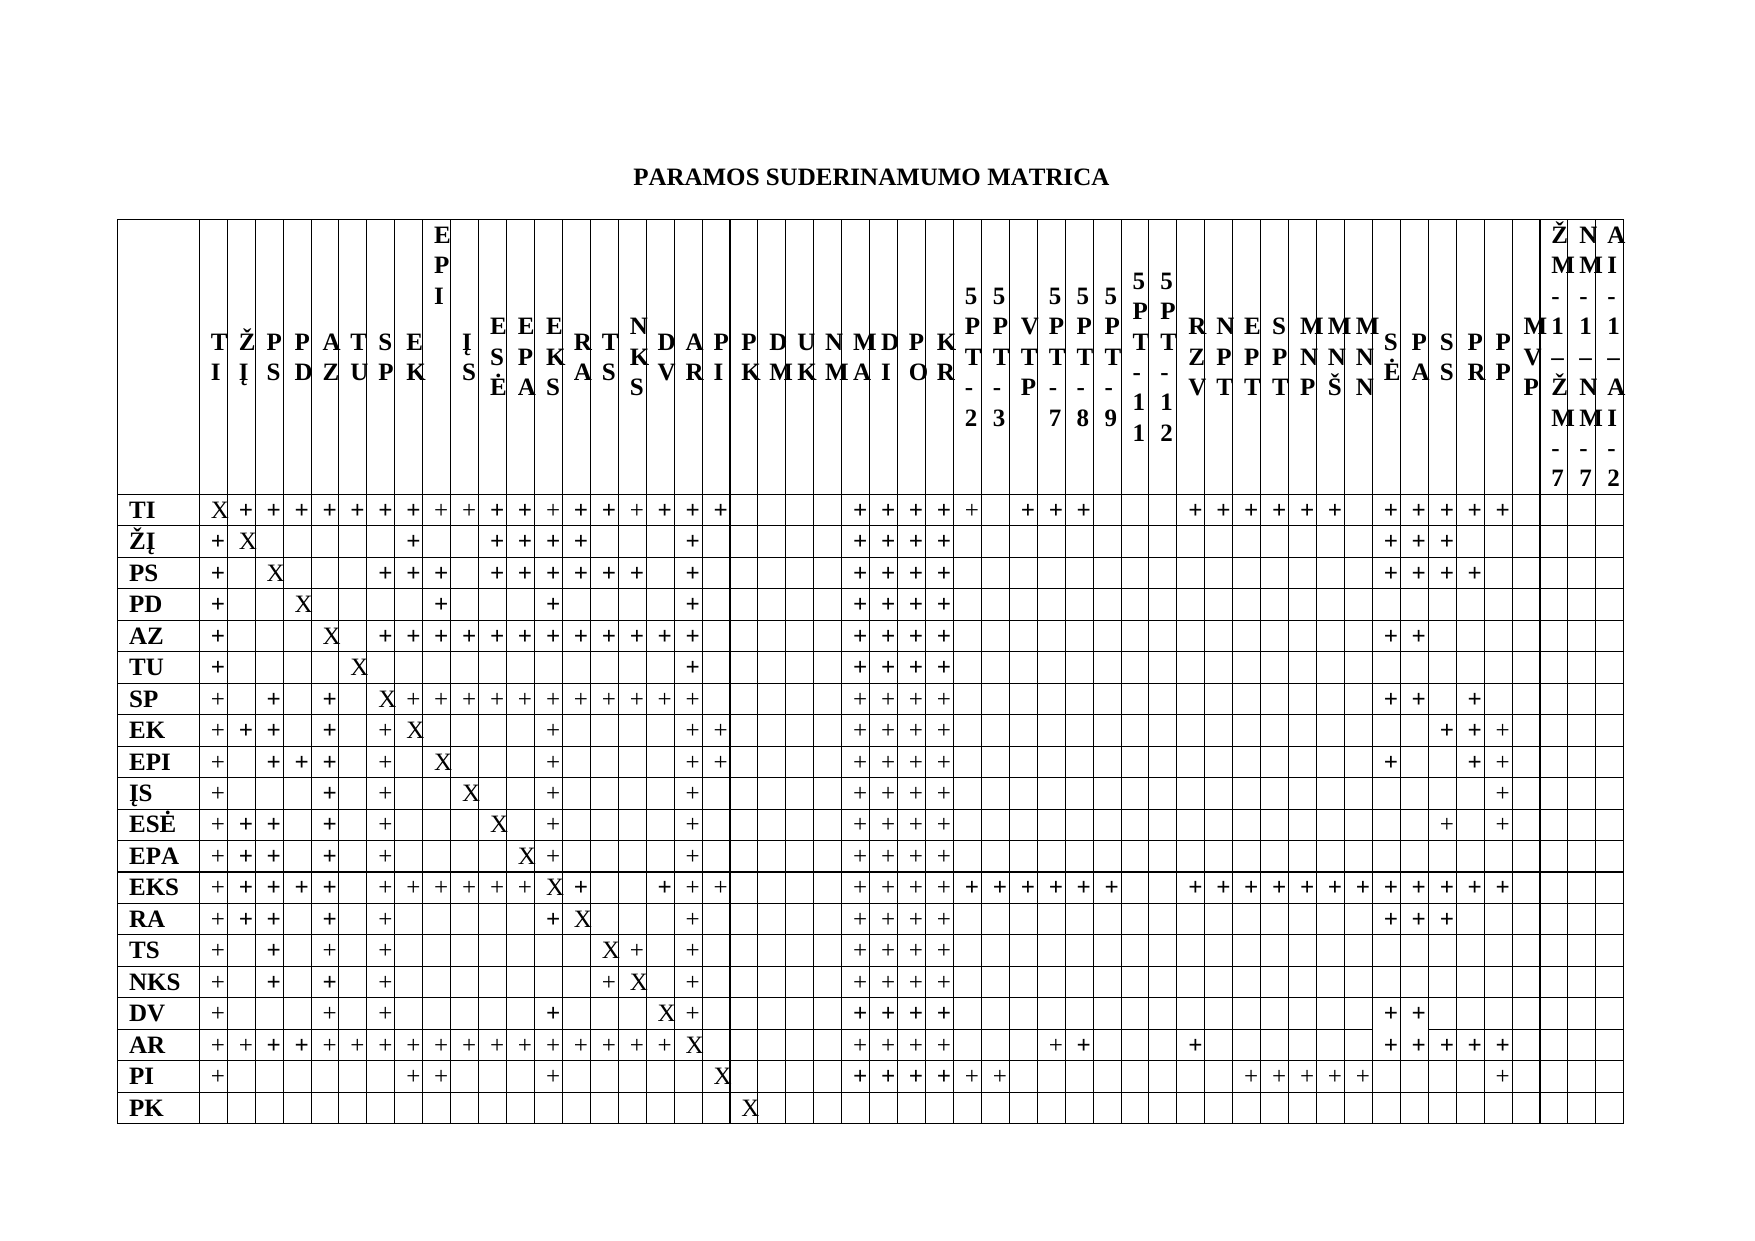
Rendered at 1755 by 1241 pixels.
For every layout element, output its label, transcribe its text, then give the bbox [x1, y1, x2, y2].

table_cell + [842, 715, 869, 746]
table_cell + [367, 558, 394, 588]
table_cell [1010, 589, 1037, 620]
table_cell [423, 935, 450, 966]
table_cell [842, 1093, 869, 1123]
table_cell [1205, 684, 1232, 714]
table_cell [1401, 715, 1428, 746]
table_cell + [842, 998, 869, 1029]
table_cell [758, 715, 785, 746]
table_cell + [1457, 684, 1484, 714]
table_cell + [1345, 873, 1372, 903]
table_cell + [256, 904, 283, 934]
table_cell [1205, 998, 1232, 1029]
table_cell [1345, 558, 1372, 588]
table_cell [1010, 935, 1037, 966]
table_cell [1233, 841, 1260, 871]
table_cell + [954, 495, 981, 525]
table_cell + [507, 873, 534, 903]
table_cell [479, 967, 506, 997]
table_cell + [842, 778, 869, 808]
table_cell [786, 873, 813, 903]
table_cell + [870, 778, 897, 808]
table_header EPI [423, 220, 450, 494]
table_cell + [675, 526, 702, 557]
table_cell [814, 778, 841, 808]
table_cell [1233, 715, 1260, 746]
table_cell [1094, 904, 1121, 934]
table_cell [1177, 621, 1204, 651]
table_cell [619, 904, 646, 934]
table_cell [1149, 715, 1176, 746]
table_cell [1513, 715, 1539, 746]
table_cell [256, 621, 283, 651]
table_cell + [619, 684, 646, 714]
table_cell [1233, 558, 1260, 588]
table_cell + [870, 967, 897, 997]
table_cell + [1177, 495, 1204, 525]
table_cell ESĖ [118, 810, 199, 840]
table_cell [1149, 778, 1176, 808]
table_cell X [731, 1093, 757, 1123]
table_cell + [926, 526, 953, 557]
table_header NM [814, 220, 841, 494]
table_cell [982, 652, 1009, 683]
table_cell [395, 810, 422, 840]
table_cell [758, 904, 785, 934]
table_cell [367, 589, 394, 620]
table_cell [1568, 873, 1595, 903]
table_cell + [367, 1030, 394, 1060]
table_cell + [535, 495, 562, 525]
table_cell [1205, 526, 1232, 557]
table_cell [1066, 841, 1093, 871]
table_cell + [200, 998, 227, 1029]
table_cell [1401, 935, 1428, 966]
table_cell [312, 589, 338, 620]
table_cell [228, 778, 255, 808]
table_cell [1038, 558, 1065, 588]
table_cell [1177, 967, 1204, 997]
table_cell [1149, 1093, 1176, 1123]
table_cell + [675, 621, 702, 651]
table_cell + [1401, 1029, 1428, 1060]
table_cell [814, 1093, 841, 1123]
table_cell [1457, 935, 1484, 966]
table_cell [703, 1030, 729, 1060]
table_cell + [256, 715, 283, 746]
table_cell [1205, 652, 1232, 683]
table_cell [758, 1030, 785, 1060]
table_cell [814, 495, 841, 525]
table_cell [1289, 621, 1316, 651]
table_cell [954, 841, 981, 871]
table_cell [1485, 589, 1512, 620]
table_cell [1010, 904, 1037, 934]
table_cell [786, 841, 813, 871]
table_cell [591, 652, 618, 683]
table_cell + [675, 747, 702, 777]
table_cell + [898, 621, 925, 651]
table_cell AR [118, 1030, 199, 1060]
table_cell [1066, 935, 1093, 966]
table_cell [1596, 904, 1623, 934]
table_cell + [1429, 558, 1456, 588]
table_cell [731, 1030, 757, 1060]
table_cell + [1066, 873, 1093, 903]
table_cell [1485, 998, 1512, 1029]
table_cell [1066, 810, 1093, 840]
table_cell [1289, 935, 1316, 966]
table_cell [1122, 841, 1148, 871]
table_cell [1541, 684, 1567, 714]
table_cell [312, 652, 338, 683]
table_cell [1177, 589, 1204, 620]
table_cell + [870, 810, 897, 840]
table_cell [1317, 589, 1344, 620]
table_cell [1094, 967, 1121, 997]
table_cell [1345, 904, 1372, 934]
table_cell [563, 810, 590, 840]
table_cell + [312, 715, 338, 746]
table_cell [395, 589, 422, 620]
table_cell [1513, 526, 1539, 557]
table_cell [1205, 1030, 1232, 1060]
table_cell [1038, 778, 1065, 808]
table_cell [451, 1093, 478, 1123]
table_header MNN [1345, 220, 1372, 494]
table_cell [1149, 1061, 1176, 1092]
table_cell + [870, 747, 897, 777]
table_cell + [870, 998, 897, 1029]
table_cell + [312, 1030, 338, 1060]
table_cell [1345, 998, 1372, 1029]
table_cell [1261, 935, 1288, 966]
table_cell + [703, 873, 729, 903]
table_cell + [507, 558, 534, 588]
table_cell [1261, 684, 1288, 714]
table_cell [1038, 589, 1065, 620]
table_cell [758, 810, 785, 840]
table_cell + [1066, 1030, 1093, 1060]
table_cell + [1010, 873, 1037, 903]
table_cell [1541, 873, 1567, 903]
table_cell + [1457, 873, 1484, 903]
table_cell + [1485, 1061, 1512, 1092]
table_cell [1149, 841, 1176, 871]
table_cell + [1485, 873, 1512, 903]
table_cell + [1345, 1061, 1372, 1092]
table_cell [228, 747, 255, 777]
table_cell + [479, 1030, 506, 1060]
table_cell + [284, 747, 311, 777]
table_cell + [200, 841, 227, 871]
table_cell [1289, 526, 1316, 557]
table_cell [1149, 810, 1176, 840]
table_cell + [675, 998, 702, 1029]
table_cell [1596, 526, 1623, 557]
table_cell [1568, 967, 1595, 997]
table_cell + [842, 589, 869, 620]
table_cell [507, 778, 534, 808]
table_cell [479, 841, 506, 871]
table_cell [954, 652, 981, 683]
table_cell + [1429, 715, 1456, 746]
table_cell + [898, 810, 925, 840]
table_header ĮS [451, 220, 478, 494]
table_header [118, 220, 199, 494]
table_cell + [312, 935, 338, 966]
table_cell [1401, 589, 1428, 620]
table_cell [339, 810, 366, 840]
table_cell + [395, 1061, 422, 1092]
table_cell [1596, 935, 1623, 966]
table_cell + [395, 1030, 422, 1060]
table_cell + [898, 1030, 925, 1060]
table_cell [1289, 1030, 1316, 1060]
table_cell + [367, 904, 394, 934]
table_cell + [535, 589, 562, 620]
table_cell [814, 526, 841, 557]
table_cell + [535, 747, 562, 777]
table_cell [1401, 1061, 1428, 1092]
table_cell + [647, 873, 674, 903]
table_cell + [200, 526, 227, 557]
table_cell + [926, 589, 953, 620]
table_cell [1541, 747, 1567, 777]
table_cell + [535, 1061, 562, 1092]
table_cell [982, 747, 1009, 777]
table_cell [954, 1093, 981, 1123]
table_cell [814, 904, 841, 934]
table_cell + [675, 684, 702, 714]
table_cell [1457, 778, 1484, 808]
table_cell [1094, 747, 1121, 777]
table_cell [731, 621, 757, 651]
table_cell [1541, 715, 1567, 746]
table_header EKS [535, 220, 562, 494]
table_cell [647, 526, 674, 557]
table_cell [451, 558, 478, 588]
table_cell [423, 998, 450, 1029]
table_cell + [647, 684, 674, 714]
table_cell [563, 1093, 590, 1123]
table_cell [982, 935, 1009, 966]
table_cell [451, 841, 478, 871]
table_cell [339, 841, 366, 871]
table_cell [1373, 810, 1400, 840]
table_cell [1094, 589, 1121, 620]
table_cell [1541, 810, 1567, 840]
table_cell [1541, 621, 1567, 651]
table_cell + [1289, 873, 1316, 903]
table_cell [256, 998, 283, 1029]
table_cell [1177, 841, 1204, 871]
table_cell + [479, 495, 506, 525]
table_cell + [1317, 495, 1344, 525]
table_cell [1233, 684, 1260, 714]
table_cell [1010, 1093, 1037, 1123]
table_cell [1429, 1093, 1456, 1123]
table_cell + [1485, 747, 1512, 777]
table_cell [1289, 589, 1316, 620]
table_cell [339, 558, 366, 588]
table_cell [1149, 935, 1176, 966]
table_cell [1122, 1030, 1148, 1060]
table_cell [228, 935, 255, 966]
table_cell + [1457, 715, 1484, 746]
table_cell + [1317, 873, 1344, 903]
table_cell [284, 935, 311, 966]
table_cell [1289, 778, 1316, 808]
table_header PP [1485, 220, 1512, 494]
table_cell [367, 1093, 394, 1123]
table_cell [395, 935, 422, 966]
table_cell [1345, 621, 1372, 651]
table_cell + [926, 935, 953, 966]
table_cell [954, 684, 981, 714]
table_cell [1513, 810, 1539, 840]
table_cell [507, 589, 534, 620]
table_cell [731, 747, 757, 777]
table_cell [339, 715, 366, 746]
table_cell [1038, 1093, 1065, 1123]
table_cell + [367, 841, 394, 871]
table_cell [1513, 841, 1539, 871]
table_cell [1233, 652, 1260, 683]
table_cell [1513, 495, 1539, 525]
table_cell [1596, 684, 1623, 714]
table_header DM [758, 220, 785, 494]
table_cell [1568, 747, 1595, 777]
table_cell + [1429, 1030, 1456, 1060]
table_header TU [339, 220, 366, 494]
table_cell [1401, 747, 1428, 777]
table_cell [1429, 935, 1456, 966]
table_header 5PT-9 [1094, 220, 1121, 494]
table_cell [228, 998, 255, 1029]
table_cell [1373, 715, 1400, 746]
table_cell + [898, 684, 925, 714]
table_cell [1485, 558, 1512, 588]
table_cell [731, 526, 757, 557]
table_cell + [1457, 495, 1484, 525]
table_cell [228, 621, 255, 651]
table_cell + [256, 967, 283, 997]
table_cell [758, 778, 785, 808]
table_cell + [256, 935, 283, 966]
table_cell + [563, 621, 590, 651]
table_cell [479, 652, 506, 683]
table_cell + [898, 841, 925, 871]
table_cell + [507, 495, 534, 525]
table_header MNP [1289, 220, 1316, 494]
table_cell + [200, 935, 227, 966]
table_cell [1568, 589, 1595, 620]
table_cell + [898, 778, 925, 808]
table_cell [1457, 841, 1484, 871]
table_cell [1373, 935, 1400, 966]
table_cell [814, 558, 841, 588]
table_cell [647, 778, 674, 808]
table_cell + [1401, 621, 1428, 651]
table_cell [1066, 967, 1093, 997]
table_cell [1122, 684, 1148, 714]
table_cell [1289, 652, 1316, 683]
table_cell [451, 967, 478, 997]
table_cell + [284, 1030, 311, 1060]
table_cell [1261, 998, 1288, 1029]
table_cell + [898, 873, 925, 903]
table_cell [982, 998, 1009, 1029]
table_cell [395, 652, 422, 683]
table_cell [367, 526, 394, 557]
table_cell + [228, 810, 255, 840]
table_cell [1513, 1061, 1539, 1092]
table_cell + [1373, 998, 1400, 1029]
table_cell [1122, 715, 1148, 746]
table_cell [339, 747, 366, 777]
table_cell [731, 652, 757, 683]
table_cell [1233, 904, 1260, 934]
table_cell [731, 715, 757, 746]
table_cell [1066, 1093, 1093, 1123]
table_cell [1066, 652, 1093, 683]
table_cell [1345, 935, 1372, 966]
table_cell [758, 935, 785, 966]
table_cell [703, 935, 729, 966]
table_cell + [1233, 873, 1260, 903]
table_cell [312, 558, 338, 588]
table_cell X [479, 810, 506, 840]
table_cell [619, 998, 646, 1029]
table_cell + [926, 715, 953, 746]
table_cell [228, 652, 255, 683]
table_cell [367, 1061, 394, 1092]
table_cell + [535, 904, 562, 934]
table_cell [647, 652, 674, 683]
table_cell [926, 1093, 953, 1123]
table_cell + [563, 495, 590, 525]
table_cell + [451, 1030, 478, 1060]
table_cell [228, 589, 255, 620]
table_cell [1177, 904, 1204, 934]
table_cell + [1429, 810, 1456, 840]
table_cell + [675, 935, 702, 966]
table_cell [1094, 1093, 1121, 1123]
table_cell [1261, 967, 1288, 997]
table_cell [1038, 652, 1065, 683]
table_cell + [200, 715, 227, 746]
table_cell + [535, 841, 562, 871]
table_header PO [898, 220, 925, 494]
table_cell [1345, 715, 1372, 746]
table_cell [1317, 621, 1344, 651]
table_cell + [842, 904, 869, 934]
table_cell [1596, 495, 1623, 525]
table_cell + [200, 873, 227, 903]
table_cell [1429, 841, 1456, 871]
table_header SS [1429, 220, 1456, 494]
table_cell [703, 526, 729, 557]
table_cell [479, 935, 506, 966]
table_cell [479, 998, 506, 1029]
table_cell + [228, 495, 255, 525]
table_cell + [1205, 495, 1232, 525]
table_cell [339, 684, 366, 714]
table_cell + [703, 715, 729, 746]
table_cell [1122, 495, 1148, 525]
table_cell [284, 1061, 311, 1092]
table_cell + [367, 810, 394, 840]
table_cell + [619, 621, 646, 651]
table_cell [284, 1093, 311, 1123]
table_cell [1513, 778, 1539, 808]
table_cell + [1233, 495, 1260, 525]
table_cell + [228, 841, 255, 871]
table_cell [339, 967, 366, 997]
table_cell [731, 904, 757, 934]
table_header RZV [1177, 220, 1204, 494]
table_cell + [200, 684, 227, 714]
table_cell [423, 810, 450, 840]
table_cell [647, 935, 674, 966]
table_cell [1541, 1061, 1567, 1092]
table_cell [284, 998, 311, 1029]
table_cell [1233, 810, 1260, 840]
table_cell + [675, 904, 702, 934]
table_cell + [619, 935, 646, 966]
table_cell PK [118, 1093, 199, 1123]
table_cell + [228, 904, 255, 934]
table_cell [1317, 652, 1344, 683]
table_cell [1345, 841, 1372, 871]
table_cell [284, 778, 311, 808]
table_cell [675, 1061, 702, 1092]
table_cell [1401, 1093, 1428, 1123]
table_cell [591, 998, 618, 1029]
table_cell + [535, 684, 562, 714]
table_cell + [563, 558, 590, 588]
table_cell + [842, 967, 869, 997]
table_cell [1066, 1061, 1093, 1092]
table_cell + [898, 558, 925, 588]
table_cell [954, 778, 981, 808]
table_cell + [898, 1061, 925, 1092]
table_header PA [1401, 220, 1428, 494]
table_cell [758, 684, 785, 714]
table_cell [982, 810, 1009, 840]
table_cell [1317, 810, 1344, 840]
table_cell + [395, 684, 422, 714]
table_cell [1596, 810, 1623, 840]
table_cell + [1373, 558, 1400, 588]
table_cell + [200, 652, 227, 683]
table_cell DV [118, 998, 199, 1029]
table_cell + [1038, 873, 1065, 903]
table_cell [1373, 1093, 1400, 1123]
table_cell [786, 621, 813, 651]
table_cell + [675, 873, 702, 903]
table_cell [1038, 967, 1065, 997]
table_cell [1289, 810, 1316, 840]
table_cell TS [118, 935, 199, 966]
table_cell + [675, 652, 702, 683]
table_cell [1513, 1030, 1539, 1060]
table_cell EPI [118, 747, 199, 777]
table_cell + [535, 715, 562, 746]
table_cell [535, 935, 562, 966]
table_cell [1122, 810, 1148, 840]
table_cell [1010, 998, 1037, 1029]
table_cell [982, 778, 1009, 808]
table_cell [1541, 495, 1567, 525]
table_cell + [200, 589, 227, 620]
table_cell [954, 998, 981, 1029]
table_cell + [870, 589, 897, 620]
table_cell + [870, 1030, 897, 1060]
table_cell [312, 1061, 338, 1092]
table_cell [1177, 715, 1204, 746]
table_cell [619, 589, 646, 620]
table_header SĖ [1373, 220, 1400, 494]
table_cell [507, 904, 534, 934]
table_cell [731, 1061, 757, 1092]
table_cell + [1429, 495, 1456, 525]
table_cell + [591, 621, 618, 651]
table_cell + [535, 778, 562, 808]
table_cell [786, 747, 813, 777]
table_cell [1038, 684, 1065, 714]
table_cell + [1261, 873, 1288, 903]
table_cell [1596, 1061, 1623, 1092]
table_cell + [1177, 873, 1204, 903]
table_cell [507, 935, 534, 966]
table_cell [339, 935, 366, 966]
table_cell [982, 589, 1009, 620]
table_cell + [870, 526, 897, 557]
table_cell [1317, 1093, 1344, 1123]
table_cell [423, 652, 450, 683]
table_cell [814, 684, 841, 714]
table_cell + [591, 495, 618, 525]
table_cell + [870, 715, 897, 746]
table_cell [786, 715, 813, 746]
table_cell + [842, 1061, 869, 1092]
table_cell + [367, 873, 394, 903]
table_cell + [1457, 747, 1484, 777]
table_cell PI [118, 1061, 199, 1092]
table_cell + [1401, 684, 1428, 714]
table_cell [1094, 1061, 1121, 1092]
table_cell [1010, 652, 1037, 683]
table_cell X [675, 1030, 702, 1060]
table_cell + [926, 967, 953, 997]
table_cell + [312, 873, 338, 903]
table_cell [563, 841, 590, 871]
table_cell [1261, 747, 1288, 777]
table_cell [982, 621, 1009, 651]
table_cell [1457, 967, 1484, 997]
table_cell + [423, 873, 450, 903]
table_cell [1177, 935, 1204, 966]
table_cell + [1485, 778, 1512, 808]
table_cell [814, 589, 841, 620]
table_cell [954, 967, 981, 997]
table_cell + [898, 715, 925, 746]
table_cell + [675, 778, 702, 808]
table_cell [1205, 589, 1232, 620]
table_cell [591, 810, 618, 840]
table_cell + [256, 684, 283, 714]
table_cell X [200, 495, 227, 525]
table_cell [1233, 747, 1260, 777]
table_cell + [675, 495, 702, 525]
table_cell + [619, 1030, 646, 1060]
table_cell + [870, 904, 897, 934]
table_cell [423, 715, 450, 746]
table_cell [1038, 810, 1065, 840]
table_cell + [591, 684, 618, 714]
table_header EK [395, 220, 422, 494]
table_cell [563, 935, 590, 966]
table_cell [451, 1061, 478, 1092]
table_cell [758, 998, 785, 1029]
table_cell [1233, 998, 1260, 1029]
table_cell [1541, 841, 1567, 871]
table_cell NKS [118, 967, 199, 997]
table_cell [786, 1061, 813, 1092]
table_cell + [1485, 810, 1512, 840]
table_cell [1345, 589, 1372, 620]
table_cell [1541, 558, 1567, 588]
table_cell [563, 967, 590, 997]
table_cell [1149, 652, 1176, 683]
table_cell [1289, 747, 1316, 777]
table_cell [1568, 684, 1595, 714]
table_cell [1233, 778, 1260, 808]
table_cell [1541, 652, 1567, 683]
table_cell [1205, 904, 1232, 934]
table_cell [1429, 747, 1456, 777]
table_cell [1596, 841, 1623, 871]
table_cell [1541, 526, 1567, 557]
table_cell [1457, 526, 1484, 557]
table_cell + [228, 1030, 255, 1060]
table_cell [451, 715, 478, 746]
table_header PD [284, 220, 311, 494]
table_cell [1261, 715, 1288, 746]
table_cell X [312, 621, 338, 651]
table_cell [1094, 935, 1121, 966]
table_cell [1373, 589, 1400, 620]
table_cell [814, 873, 841, 903]
table_cell X [339, 652, 366, 683]
table_cell + [423, 684, 450, 714]
table_cell [591, 747, 618, 777]
table_cell [284, 652, 311, 683]
table_cell [619, 873, 646, 903]
table_cell [339, 1093, 366, 1123]
table_cell + [200, 810, 227, 840]
table_cell [479, 904, 506, 934]
table_cell [703, 778, 729, 808]
table_cell [339, 778, 366, 808]
table_cell + [1261, 1061, 1288, 1092]
table_cell + [423, 621, 450, 651]
table_cell + [926, 841, 953, 871]
table_cell [1457, 652, 1484, 683]
table_cell [423, 904, 450, 934]
table_cell [507, 1093, 534, 1123]
table_cell + [842, 747, 869, 777]
table_cell [1261, 558, 1288, 588]
table_cell [1429, 967, 1456, 997]
table_cell [256, 1093, 283, 1123]
table_cell + [870, 935, 897, 966]
table_cell + [842, 873, 869, 903]
table_cell + [1038, 495, 1065, 525]
table_cell [507, 747, 534, 777]
table_cell [1596, 558, 1623, 588]
table_cell [1038, 841, 1065, 871]
table_cell + [535, 810, 562, 840]
table_cell [758, 589, 785, 620]
table_cell + [200, 1030, 227, 1060]
table_cell [535, 967, 562, 997]
table_cell [1289, 998, 1316, 1029]
table_cell + [1289, 1061, 1316, 1092]
table_cell [563, 715, 590, 746]
table_cell + [395, 558, 422, 588]
table_cell [1205, 935, 1232, 966]
table_cell + [926, 558, 953, 588]
table_cell [1066, 715, 1093, 746]
table_cell + [423, 558, 450, 588]
table_cell + [898, 967, 925, 997]
table_cell [1038, 998, 1065, 1029]
table_cell + [535, 998, 562, 1029]
table_header SP [367, 220, 394, 494]
table_cell [1345, 967, 1372, 997]
table_cell [1513, 558, 1539, 588]
table_cell + [1485, 495, 1512, 525]
table_cell [1568, 621, 1595, 651]
table_cell [1010, 621, 1037, 651]
table_cell [786, 998, 813, 1029]
table_cell [1094, 778, 1121, 808]
table_cell + [926, 873, 953, 903]
table_cell X [367, 684, 394, 714]
table_cell + [675, 589, 702, 620]
table_cell + [507, 684, 534, 714]
table_cell [312, 1093, 338, 1123]
table_cell [982, 715, 1009, 746]
table_cell + [1373, 873, 1400, 903]
table_cell [1485, 526, 1512, 557]
table_cell [1177, 747, 1204, 777]
table_cell [228, 1093, 255, 1123]
table_cell [1233, 1093, 1260, 1123]
table_cell [256, 778, 283, 808]
table_cell [591, 873, 618, 903]
table_cell [1010, 715, 1037, 746]
table_cell + [200, 747, 227, 777]
table_cell [395, 841, 422, 871]
table_cell + [367, 495, 394, 525]
table_cell + [647, 1030, 674, 1060]
table_cell + [200, 904, 227, 934]
table_cell + [1205, 873, 1232, 903]
table_header DI [870, 220, 897, 494]
table_cell [786, 935, 813, 966]
table_cell [1010, 526, 1037, 557]
table_cell [1094, 621, 1121, 651]
table_cell [200, 1093, 227, 1123]
table_cell [619, 1061, 646, 1092]
table_header 5PT-11 [1122, 220, 1148, 494]
table_cell + [591, 967, 618, 997]
table_cell [423, 967, 450, 997]
table_cell [1122, 967, 1148, 997]
table_cell [647, 558, 674, 588]
table_cell [284, 715, 311, 746]
table_cell [1177, 1093, 1204, 1123]
table_cell [982, 1030, 1009, 1060]
table_cell + [898, 526, 925, 557]
table_cell [870, 1093, 897, 1123]
table_cell [479, 1093, 506, 1123]
table_cell [758, 967, 785, 997]
table_cell [1233, 967, 1260, 997]
table_cell [814, 998, 841, 1029]
table_cell [703, 841, 729, 871]
table_header RA [563, 220, 590, 494]
table_cell PD [118, 589, 199, 620]
table_cell [954, 747, 981, 777]
table_cell + [982, 873, 1009, 903]
table_cell [703, 621, 729, 651]
table_cell [1149, 526, 1176, 557]
table_cell [619, 747, 646, 777]
table_header 5PT-2 [954, 220, 981, 494]
table_cell [1568, 526, 1595, 557]
table_cell [1401, 967, 1428, 997]
table_header MA [842, 220, 869, 494]
table_cell + [535, 526, 562, 557]
table_cell [591, 778, 618, 808]
table_cell + [423, 1061, 450, 1092]
table_cell RA [118, 904, 199, 934]
table_cell [1066, 589, 1093, 620]
table_cell [1289, 558, 1316, 588]
table_header 5PT-12 [1149, 220, 1176, 494]
table_cell [1066, 684, 1093, 714]
table_cell + [563, 1030, 590, 1060]
table_cell [1373, 652, 1400, 683]
table_cell + [256, 747, 283, 777]
table_cell [591, 1093, 618, 1123]
table_cell [591, 1061, 618, 1092]
table_cell [507, 998, 534, 1029]
table_cell [1122, 935, 1148, 966]
table_cell + [926, 998, 953, 1029]
table_cell X [228, 526, 255, 557]
table_cell [1317, 935, 1344, 966]
table_cell [1149, 967, 1176, 997]
table_cell + [898, 495, 925, 525]
table_cell [1596, 652, 1623, 683]
table_cell [1010, 747, 1037, 777]
table_cell X [284, 589, 311, 620]
table_cell X [395, 715, 422, 746]
table_cell [954, 589, 981, 620]
table_header VTP [1010, 220, 1037, 494]
table_cell [284, 684, 311, 714]
table_cell [1345, 684, 1372, 714]
table_cell [563, 778, 590, 808]
table_cell X [647, 998, 674, 1029]
table_cell [1429, 998, 1456, 1029]
table_cell + [591, 1030, 618, 1060]
table_cell [954, 715, 981, 746]
table_cell [1261, 841, 1288, 871]
table_cell [535, 1093, 562, 1123]
table_cell [1122, 1093, 1148, 1123]
table_cell [786, 684, 813, 714]
table_cell [423, 841, 450, 871]
table_cell + [898, 747, 925, 777]
table_cell + [479, 558, 506, 588]
table_cell + [563, 526, 590, 557]
table_cell + [339, 495, 366, 525]
table_cell + [675, 841, 702, 871]
table_cell [758, 558, 785, 588]
table_cell [1373, 1061, 1400, 1092]
table_cell [395, 904, 422, 934]
table_cell [1261, 810, 1288, 840]
table_cell [1317, 778, 1344, 808]
table_cell [731, 495, 757, 525]
table_cell [1149, 873, 1176, 903]
table_cell + [312, 967, 338, 997]
table_cell [758, 1093, 785, 1123]
table_cell [1373, 778, 1400, 808]
table_cell [1094, 558, 1121, 588]
table_cell [1568, 904, 1595, 934]
table_cell [1177, 652, 1204, 683]
table_cell [1289, 1093, 1316, 1123]
table_cell + [339, 1030, 366, 1060]
table_cell [1485, 904, 1512, 934]
table_cell [1261, 1030, 1288, 1060]
table_cell + [312, 495, 338, 525]
table_cell + [1373, 747, 1400, 777]
table_cell [954, 526, 981, 557]
table_cell [786, 1093, 813, 1123]
table_cell [451, 935, 478, 966]
table_cell [339, 904, 366, 934]
table_cell [786, 810, 813, 840]
table_cell [1457, 621, 1484, 651]
table_cell [1010, 558, 1037, 588]
table_cell [1457, 589, 1484, 620]
table_cell + [926, 1030, 953, 1060]
table_cell [647, 841, 674, 871]
table_cell [1457, 1061, 1484, 1092]
table_cell + [1094, 873, 1121, 903]
table_cell [814, 747, 841, 777]
table_cell [703, 1093, 729, 1123]
table_cell [731, 558, 757, 588]
table_cell [1317, 526, 1344, 557]
table_header AZ [312, 220, 338, 494]
table_header MNŠ [1317, 220, 1344, 494]
table_cell [1513, 967, 1539, 997]
table_cell + [1373, 684, 1400, 714]
table_cell [982, 904, 1009, 934]
table_cell + [535, 621, 562, 651]
table_cell [982, 558, 1009, 588]
table_cell [1513, 621, 1539, 651]
table_cell + [563, 873, 590, 903]
table_header TS [591, 220, 618, 494]
table_cell + [898, 935, 925, 966]
table_cell [1177, 558, 1204, 588]
table_cell + [1317, 1061, 1344, 1092]
table_cell + [926, 684, 953, 714]
table_cell [731, 778, 757, 808]
table_header ŽM-1–ŽM-7 [1541, 220, 1567, 494]
table_cell [339, 526, 366, 557]
table_cell + [423, 1030, 450, 1060]
table_cell [423, 778, 450, 808]
table_cell [647, 715, 674, 746]
table_cell X [535, 873, 562, 903]
table_cell + [312, 778, 338, 808]
table_cell [1568, 558, 1595, 588]
table_cell [647, 904, 674, 934]
table_cell + [507, 621, 534, 651]
table_cell + [367, 967, 394, 997]
table_cell [647, 747, 674, 777]
table_cell [1233, 1030, 1260, 1060]
table_cell X [451, 778, 478, 808]
table_cell [1149, 1030, 1176, 1060]
table_cell [1345, 1093, 1372, 1123]
table_cell + [1401, 873, 1428, 903]
table_cell [1122, 652, 1148, 683]
table_cell + [284, 495, 311, 525]
table_cell [451, 998, 478, 1029]
table_cell [758, 1061, 785, 1092]
table_cell [1261, 526, 1288, 557]
table_cell [479, 715, 506, 746]
table_cell [1289, 841, 1316, 871]
table_cell [814, 621, 841, 651]
table_cell [982, 495, 1009, 525]
table_cell [1401, 652, 1428, 683]
table_cell [563, 589, 590, 620]
table_cell + [367, 621, 394, 651]
table_cell [1066, 621, 1093, 651]
table_cell [1317, 1030, 1344, 1060]
table_cell [1568, 1093, 1595, 1123]
table_cell + [395, 621, 422, 651]
table_cell [1289, 967, 1316, 997]
table_cell + [926, 747, 953, 777]
table_cell + [842, 558, 869, 588]
table_cell + [926, 495, 953, 525]
table_cell [1066, 778, 1093, 808]
table_cell [507, 715, 534, 746]
table_cell [1289, 715, 1316, 746]
table_cell + [535, 558, 562, 588]
table_cell [563, 1061, 590, 1092]
table_cell [786, 652, 813, 683]
table_cell [1122, 558, 1148, 588]
table_header PS [256, 220, 283, 494]
table_cell + [1289, 495, 1316, 525]
table_cell + [256, 1030, 283, 1060]
table_cell + [200, 621, 227, 651]
table_cell + [451, 495, 478, 525]
table_cell ĮS [118, 778, 199, 808]
table_cell [1401, 841, 1428, 871]
table_cell [954, 935, 981, 966]
table_cell [1233, 589, 1260, 620]
table_cell [1149, 904, 1176, 934]
table_cell [1457, 998, 1484, 1029]
table_cell + [1373, 495, 1400, 525]
table_cell [703, 810, 729, 840]
table_cell [1094, 495, 1121, 525]
table_cell [1122, 778, 1148, 808]
table_cell [758, 873, 785, 903]
table_cell [814, 841, 841, 871]
table_cell [786, 967, 813, 997]
table_cell + [1066, 495, 1093, 525]
table_cell [284, 558, 311, 588]
table_cell [1094, 526, 1121, 557]
table_cell [284, 621, 311, 651]
table_cell [1457, 810, 1484, 840]
table_cell [1485, 652, 1512, 683]
table_cell [1541, 904, 1567, 934]
table_cell [1010, 841, 1037, 871]
table_cell [1429, 778, 1456, 808]
table_header EPA [507, 220, 534, 494]
table_cell [1205, 778, 1232, 808]
table_cell + [842, 684, 869, 714]
table_cell + [926, 778, 953, 808]
table_cell + [619, 558, 646, 588]
table_cell + [926, 1061, 953, 1092]
table_header ŽĮ [228, 220, 255, 494]
table_cell + [563, 684, 590, 714]
table_cell + [200, 558, 227, 588]
table_cell + [898, 998, 925, 1029]
table_cell [1485, 967, 1512, 997]
table_cell + [479, 684, 506, 714]
table_cell [451, 652, 478, 683]
table_cell [786, 495, 813, 525]
table_cell [312, 526, 338, 557]
table_cell + [479, 526, 506, 557]
table_cell [1233, 935, 1260, 966]
table_cell + [451, 684, 478, 714]
table_cell + [647, 621, 674, 651]
table_cell + [982, 1061, 1009, 1092]
table_cell X [563, 904, 590, 934]
table_cell [1205, 1061, 1232, 1092]
table_header AR [675, 220, 702, 494]
text PARAMOS SUDERINAMUMO MATRICA [118, 162, 1624, 190]
table_cell + [870, 652, 897, 683]
table_cell + [284, 873, 311, 903]
table_cell + [367, 998, 394, 1029]
table_cell [395, 747, 422, 777]
table_cell + [675, 810, 702, 840]
table_cell [507, 810, 534, 840]
table_cell [619, 526, 646, 557]
table_cell + [256, 810, 283, 840]
table_cell [954, 810, 981, 840]
table_header KR [926, 220, 953, 494]
table_cell SP [118, 684, 199, 714]
table_cell [1094, 684, 1121, 714]
table_cell + [870, 1061, 897, 1092]
table_cell + [842, 526, 869, 557]
table_cell [647, 589, 674, 620]
table_cell [1233, 526, 1260, 557]
table_cell [284, 526, 311, 557]
table_cell [1345, 652, 1372, 683]
table_cell [1345, 810, 1372, 840]
table_cell + [395, 495, 422, 525]
table_cell [1596, 621, 1623, 651]
table_cell + [842, 495, 869, 525]
table_cell PS [118, 558, 199, 588]
table_cell [1010, 1030, 1037, 1060]
table_cell [982, 967, 1009, 997]
table_cell [647, 1093, 674, 1123]
table_cell + [423, 495, 450, 525]
table_cell [1485, 1093, 1512, 1123]
table_header NKS [619, 220, 646, 494]
table_cell [703, 652, 729, 683]
table_cell [758, 652, 785, 683]
table_cell [1568, 935, 1595, 966]
table_cell [339, 998, 366, 1029]
table_cell [451, 904, 478, 934]
table_cell [1373, 841, 1400, 871]
table_header UK [786, 220, 813, 494]
table_cell + [451, 873, 478, 903]
table_cell [1122, 998, 1148, 1029]
table_cell [591, 904, 618, 934]
table_cell [758, 747, 785, 777]
table_cell [1541, 778, 1567, 808]
table_cell [367, 652, 394, 683]
table_cell [1205, 841, 1232, 871]
table_cell + [870, 684, 897, 714]
table_cell [1401, 778, 1428, 808]
table_cell [619, 810, 646, 840]
table_cell + [312, 747, 338, 777]
table_cell [1513, 684, 1539, 714]
table_cell [731, 810, 757, 840]
table_cell [1541, 1030, 1567, 1060]
table_header EPT [1233, 220, 1260, 494]
table_cell [1149, 589, 1176, 620]
table_cell [339, 589, 366, 620]
table_cell [1010, 810, 1037, 840]
table_cell [507, 1061, 534, 1092]
table_cell + [675, 715, 702, 746]
table_cell [339, 621, 366, 651]
table_cell [647, 967, 674, 997]
table_cell [284, 967, 311, 997]
table_cell [1205, 1093, 1232, 1123]
table_cell [1177, 778, 1204, 808]
table_cell + [870, 621, 897, 651]
table_cell EKS [118, 873, 199, 903]
table_cell [1401, 810, 1428, 840]
table_cell [703, 998, 729, 1029]
table_cell [1010, 967, 1037, 997]
table_cell [1513, 935, 1539, 966]
table_cell [1038, 526, 1065, 557]
table_cell [786, 904, 813, 934]
table_cell [1429, 652, 1456, 683]
table_cell [954, 558, 981, 588]
table_cell [1568, 810, 1595, 840]
table_cell [228, 1061, 255, 1092]
table_cell + [228, 873, 255, 903]
table_cell [1094, 998, 1121, 1029]
table_cell + [200, 967, 227, 997]
table_header 5PT-3 [982, 220, 1009, 494]
table_cell + [842, 935, 869, 966]
table_cell [675, 1093, 702, 1123]
table_cell [1596, 967, 1623, 997]
table_cell + [1429, 904, 1456, 934]
table_cell + [591, 558, 618, 588]
table_cell [1038, 715, 1065, 746]
table_cell [1205, 747, 1232, 777]
table_cell EK [118, 715, 199, 746]
table_cell [1261, 589, 1288, 620]
table_cell + [842, 841, 869, 871]
table_cell [1568, 778, 1595, 808]
table_cell + [926, 810, 953, 840]
table_cell [1149, 998, 1176, 1029]
table_cell [1596, 1030, 1623, 1060]
table_cell [1568, 715, 1595, 746]
table_header DV [647, 220, 674, 494]
table_cell [1261, 621, 1288, 651]
table_cell TI [118, 495, 199, 525]
table_cell [1010, 684, 1037, 714]
table_cell + [312, 810, 338, 840]
table_cell [228, 684, 255, 714]
table_cell [758, 621, 785, 651]
table_cell + [1485, 1030, 1512, 1060]
table_cell + [1429, 526, 1456, 557]
table_header 5PT-7 [1038, 220, 1065, 494]
table_cell [479, 747, 506, 777]
table_cell [256, 652, 283, 683]
table_cell [786, 1030, 813, 1060]
table_cell [451, 526, 478, 557]
table_cell [703, 967, 729, 997]
table_cell [619, 715, 646, 746]
table_cell + [1401, 526, 1428, 557]
table_cell [786, 526, 813, 557]
table_header PI [703, 220, 729, 494]
table_cell [591, 526, 618, 557]
table_cell [1513, 589, 1539, 620]
table_cell + [256, 873, 283, 903]
table_cell + [842, 810, 869, 840]
table_cell [1485, 684, 1512, 714]
table_cell [1345, 778, 1372, 808]
table_cell + [1373, 526, 1400, 557]
table_cell [1457, 1093, 1484, 1123]
table_cell [1513, 904, 1539, 934]
table_cell [256, 526, 283, 557]
table_cell + [1401, 495, 1428, 525]
table_cell [1513, 1093, 1539, 1123]
table_cell + [1457, 1030, 1484, 1060]
table_cell [1066, 526, 1093, 557]
table_cell [479, 589, 506, 620]
table_cell + [395, 526, 422, 557]
table_cell + [842, 621, 869, 651]
table_cell [1038, 747, 1065, 777]
table_cell + [1038, 1030, 1065, 1060]
table_cell [1122, 873, 1148, 903]
table_cell + [312, 684, 338, 714]
table_header TI [200, 220, 227, 494]
table_cell + [1373, 904, 1400, 934]
table_cell [1122, 747, 1148, 777]
table_cell [1122, 621, 1148, 651]
table_cell [1289, 684, 1316, 714]
table_cell [1066, 558, 1093, 588]
table_cell [1568, 652, 1595, 683]
table_cell + [200, 1061, 227, 1092]
table_cell [1122, 526, 1148, 557]
table_cell + [312, 998, 338, 1029]
table_header PK [731, 220, 757, 494]
table_cell + [675, 967, 702, 997]
table_cell [1205, 558, 1232, 588]
table_cell [284, 904, 311, 934]
table_cell [1177, 998, 1204, 1029]
table_cell [814, 715, 841, 746]
table_cell [1513, 998, 1539, 1029]
table_header 5PT-8 [1066, 220, 1093, 494]
table_cell [1094, 1030, 1121, 1060]
table_cell [982, 526, 1009, 557]
table_cell [954, 904, 981, 934]
table_cell X [507, 841, 534, 871]
table_cell [814, 1061, 841, 1092]
table_cell [1094, 810, 1121, 840]
table_cell [479, 1061, 506, 1092]
table_cell [535, 652, 562, 683]
table_cell [619, 652, 646, 683]
table_cell [563, 998, 590, 1029]
table_cell + [479, 873, 506, 903]
table_cell [507, 652, 534, 683]
table_cell [1233, 621, 1260, 651]
table_cell [256, 1061, 283, 1092]
table_cell [814, 1030, 841, 1060]
table_cell [731, 589, 757, 620]
table_header SPT [1261, 220, 1288, 494]
table_cell + [1401, 558, 1428, 588]
table_cell X [256, 558, 283, 588]
table_cell + [395, 873, 422, 903]
table_cell + [703, 747, 729, 777]
table_cell EPA [118, 841, 199, 871]
table_cell + [842, 1030, 869, 1060]
table_header AI-1–AI-2 [1596, 220, 1623, 494]
table_cell + [367, 747, 394, 777]
table_cell [1596, 873, 1623, 903]
table_cell + [312, 841, 338, 871]
table_cell [1205, 967, 1232, 997]
table_cell [1010, 778, 1037, 808]
table_cell [1485, 621, 1512, 651]
table_cell [423, 1093, 450, 1123]
table_cell [1205, 810, 1232, 840]
table_cell [982, 841, 1009, 871]
table_cell [786, 558, 813, 588]
table_cell + [312, 904, 338, 934]
table_cell + [1177, 1030, 1204, 1060]
table_cell [339, 873, 366, 903]
table_cell [1568, 1061, 1595, 1092]
table_cell [1122, 904, 1148, 934]
table_cell [228, 967, 255, 997]
table_cell [1094, 652, 1121, 683]
table_cell X [619, 967, 646, 997]
table_header PR [1457, 220, 1484, 494]
table_cell [1066, 747, 1093, 777]
table_cell [228, 558, 255, 588]
table_cell [479, 778, 506, 808]
table_cell [1317, 684, 1344, 714]
table_cell [284, 841, 311, 871]
table_cell [1205, 621, 1232, 651]
table_cell + [898, 904, 925, 934]
table_cell [1261, 1093, 1288, 1123]
table_cell [954, 1030, 981, 1060]
table_cell [1513, 747, 1539, 777]
table_cell [1513, 652, 1539, 683]
table_cell + [619, 495, 646, 525]
table_cell [1596, 747, 1623, 777]
table_cell X [423, 747, 450, 777]
table_cell + [1261, 495, 1288, 525]
table_cell [1541, 935, 1567, 966]
table_cell [1429, 589, 1456, 620]
table_cell [563, 652, 590, 683]
table_cell [1149, 747, 1176, 777]
table_cell + [926, 904, 953, 934]
table_cell [1568, 998, 1595, 1029]
table_cell + [870, 841, 897, 871]
table_cell [1345, 747, 1372, 777]
table_cell [731, 967, 757, 997]
table_cell [1038, 621, 1065, 651]
table_cell [1317, 715, 1344, 746]
table_cell [814, 652, 841, 683]
table_cell [1429, 1061, 1456, 1092]
table_cell + [256, 841, 283, 871]
table_cell [786, 589, 813, 620]
table_cell X [703, 1061, 729, 1092]
table_cell [982, 1093, 1009, 1123]
table_cell [451, 747, 478, 777]
table_cell [1596, 589, 1623, 620]
table_cell + [647, 495, 674, 525]
table_cell [591, 589, 618, 620]
table_cell + [675, 558, 702, 588]
table_cell [451, 589, 478, 620]
table_cell [619, 841, 646, 871]
table_header NM-1–NM-7 [1568, 220, 1595, 494]
table_cell + [1457, 558, 1484, 588]
table_cell + [367, 778, 394, 808]
table_cell [1149, 495, 1176, 525]
table_cell [563, 747, 590, 777]
table_cell [647, 1061, 674, 1092]
table_cell [1317, 841, 1344, 871]
table_cell [1177, 684, 1204, 714]
table_cell + [1429, 873, 1456, 903]
table_cell [451, 810, 478, 840]
table_cell [395, 967, 422, 997]
table_cell + [870, 558, 897, 588]
table_cell [1541, 1093, 1567, 1123]
table_cell + [1010, 495, 1037, 525]
table_cell [1568, 495, 1595, 525]
table_cell + [228, 715, 255, 746]
table_cell [1317, 967, 1344, 997]
table_cell [591, 841, 618, 871]
table_cell [591, 715, 618, 746]
table_cell [758, 841, 785, 871]
table_cell [1066, 904, 1093, 934]
table_cell [1345, 495, 1372, 525]
table_cell + [451, 621, 478, 651]
table_cell [395, 1093, 422, 1123]
table_cell + [535, 1030, 562, 1060]
table_cell [731, 873, 757, 903]
table_cell [1205, 715, 1232, 746]
table_cell [814, 935, 841, 966]
table_cell [703, 589, 729, 620]
table_cell + [926, 652, 953, 683]
table_cell [1457, 904, 1484, 934]
table_cell [954, 621, 981, 651]
table_cell [982, 684, 1009, 714]
table_cell [1429, 621, 1456, 651]
table_cell + [870, 495, 897, 525]
table_cell [1317, 998, 1344, 1029]
table_cell [1485, 935, 1512, 966]
table_cell [647, 810, 674, 840]
table_cell [703, 558, 729, 588]
table_cell [703, 684, 729, 714]
table_cell + [367, 935, 394, 966]
table_cell [1038, 1061, 1065, 1092]
table_cell [1568, 1030, 1595, 1060]
table_cell [1317, 558, 1344, 588]
table_cell + [898, 589, 925, 620]
table_cell [1122, 589, 1148, 620]
table_cell [1596, 998, 1623, 1029]
table_cell + [870, 873, 897, 903]
table_cell + [954, 1061, 981, 1092]
table_cell [284, 810, 311, 840]
table_cell [1149, 558, 1176, 588]
table_cell [731, 841, 757, 871]
table_cell [758, 526, 785, 557]
table_cell [758, 495, 785, 525]
table_cell + [1373, 1029, 1400, 1060]
table_cell [339, 1061, 366, 1092]
table_cell + [926, 621, 953, 651]
table_cell + [256, 495, 283, 525]
table_cell ŽĮ [118, 526, 199, 557]
table_cell [1261, 778, 1288, 808]
table_cell [1261, 904, 1288, 934]
table_cell + [507, 1030, 534, 1060]
table_cell [1541, 998, 1567, 1029]
table_cell + [898, 652, 925, 683]
table_cell [1596, 778, 1623, 808]
table_cell [1513, 873, 1539, 903]
table_cell + [200, 778, 227, 808]
table_cell + [423, 589, 450, 620]
table_cell + [954, 873, 981, 903]
table_cell [1541, 967, 1567, 997]
table_cell + [1373, 621, 1400, 651]
table_cell [1317, 904, 1344, 934]
table_cell + [479, 621, 506, 651]
table_cell [1568, 841, 1595, 871]
table_cell + [367, 715, 394, 746]
table_cell [1122, 1061, 1148, 1092]
table_cell + [507, 526, 534, 557]
table_cell [731, 935, 757, 966]
table_cell [1596, 1093, 1623, 1123]
table_cell [1038, 935, 1065, 966]
table_cell [1010, 1061, 1037, 1092]
table_cell + [842, 652, 869, 683]
table_cell [1094, 841, 1121, 871]
table_cell [731, 998, 757, 1029]
table_cell [814, 810, 841, 840]
table_header NPT [1205, 220, 1232, 494]
table_cell [703, 904, 729, 934]
table_cell [1038, 904, 1065, 934]
table_cell [1345, 526, 1372, 557]
table_cell [898, 1093, 925, 1123]
table_cell [731, 684, 757, 714]
table_cell [1066, 998, 1093, 1029]
table_cell + [703, 495, 729, 525]
table_cell [619, 778, 646, 808]
table_cell [619, 1093, 646, 1123]
table_cell [1541, 589, 1567, 620]
table_cell [1596, 715, 1623, 746]
table_cell [1094, 715, 1121, 746]
table_header ESĖ [479, 220, 506, 494]
table_cell [1345, 1030, 1372, 1060]
table_cell [786, 778, 813, 808]
table_cell + [1401, 904, 1428, 934]
table_cell [1177, 526, 1204, 557]
table_cell [1485, 841, 1512, 871]
table_cell [1149, 621, 1176, 651]
table_cell [1317, 747, 1344, 777]
table_cell [1177, 810, 1204, 840]
table_cell [507, 967, 534, 997]
table_cell [256, 589, 283, 620]
table_cell + [1485, 715, 1512, 746]
table_cell [1261, 652, 1288, 683]
table_cell [1289, 904, 1316, 934]
table_cell [1177, 1061, 1204, 1092]
table_cell AZ [118, 621, 199, 651]
table_cell [1149, 684, 1176, 714]
table_cell + [1233, 1061, 1260, 1092]
table_cell [423, 526, 450, 557]
table_cell [395, 998, 422, 1029]
table_cell + [1401, 998, 1428, 1029]
table_cell [1429, 684, 1456, 714]
table_cell [1373, 967, 1400, 997]
table_cell X [591, 935, 618, 966]
table_cell [395, 778, 422, 808]
table_header MVP [1513, 220, 1539, 494]
table_cell TU [118, 652, 199, 683]
table_cell [814, 967, 841, 997]
